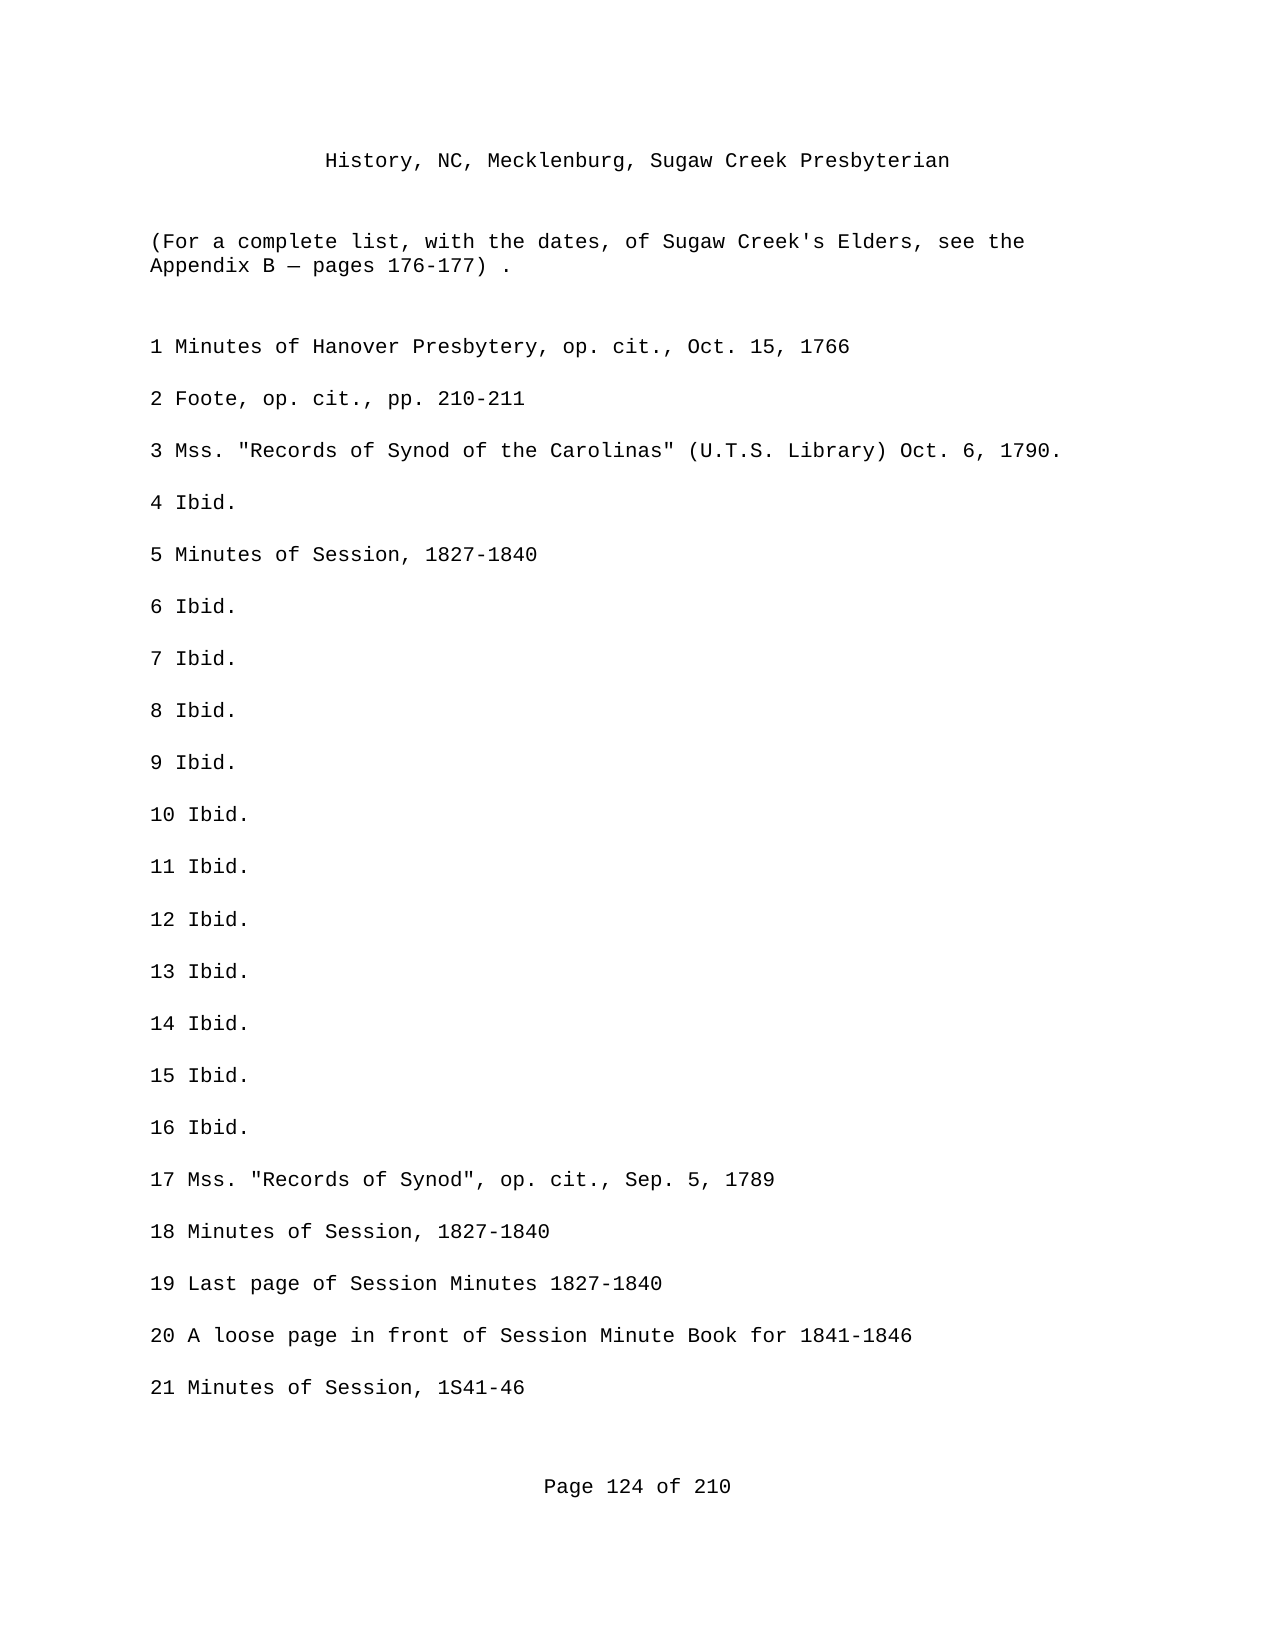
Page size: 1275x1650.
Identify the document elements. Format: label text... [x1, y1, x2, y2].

text 2 Foote, op. cit., pp. 210-211 [150, 388, 1125, 411]
text 11 Ibid. [150, 857, 1125, 880]
text 12 Ibid. [150, 909, 1125, 932]
text 3 Mss. "Records of Synod of the Carolinas" (U.T.S. Library) Oct. 6, 1790. [150, 440, 1125, 463]
text (For a complete list, with the dates, of Sugaw Creek's Elders, see the Appendix B — pages 176-177) . [150, 232, 1125, 279]
text 4 Ibid. [150, 492, 1125, 516]
text 10 Ibid. [150, 804, 1125, 828]
text 18 Minutes of Session, 1827-1840 [150, 1221, 1125, 1245]
text 1 Minutes of Hanover Presbytery, op. cit., Oct. 15, 1766 [150, 336, 1125, 359]
text 9 Ibid. [150, 752, 1125, 776]
text 13 Ibid. [150, 961, 1125, 984]
text 8 Ibid. [150, 700, 1125, 724]
text 16 Ibid. [150, 1117, 1125, 1141]
text 5 Minutes of Session, 1827-1840 [150, 544, 1125, 568]
text 6 Ibid. [150, 596, 1125, 620]
text 14 Ibid. [150, 1013, 1125, 1036]
text 15 Ibid. [150, 1065, 1125, 1088]
text 19 Last page of Session Minutes 1827-1840 [150, 1273, 1125, 1297]
text 21 Minutes of Session, 1S41-46 [150, 1377, 1125, 1401]
text 20 A loose page in front of Session Minute Book for 1841-1846 [150, 1325, 1125, 1349]
text 7 Ibid. [150, 648, 1125, 672]
text 17 Mss. "Records of Synod", op. cit., Sep. 5, 1789 [150, 1169, 1125, 1193]
